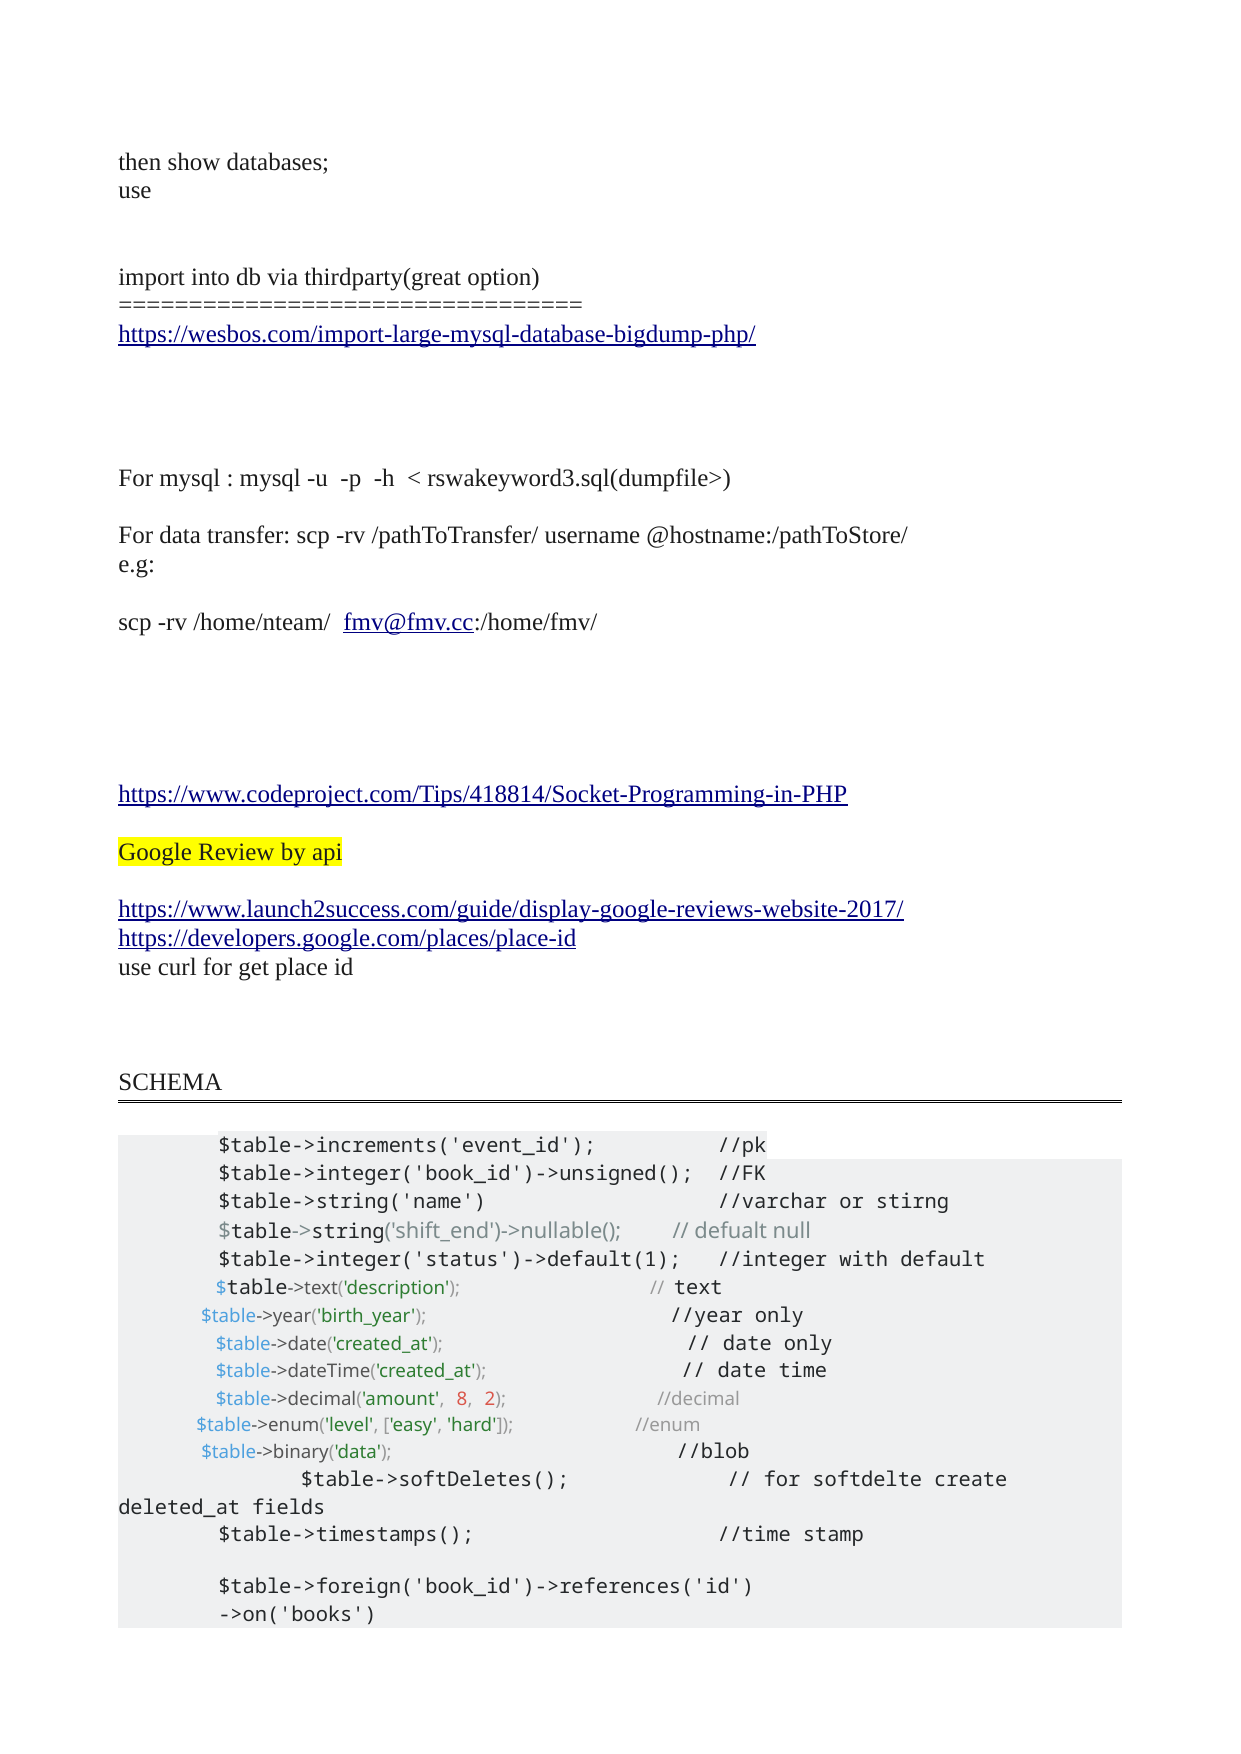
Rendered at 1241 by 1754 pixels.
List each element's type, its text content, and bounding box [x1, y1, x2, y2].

text then show databases; [118, 147, 1122, 176]
text SCHEMA [118, 1067, 1122, 1100]
text ->on('books') [118, 1600, 1122, 1628]
text For mysql : mysql -u -p -h < rswakeyword3.sql(dumpfile>) [118, 463, 1122, 492]
text $table->string('name') //varchar or stirng [118, 1187, 1122, 1215]
text $table->integer('book_id')->unsigned(); //FK [118, 1159, 1122, 1187]
text $table->string('shift_end')->nullable(); // defualt null [118, 1215, 1122, 1245]
text $table->softDeletes(); // for softdelte create deleted_at fields [118, 1464, 1122, 1520]
text ================================= [118, 291, 1122, 319]
text https://wesbos.com/import-large-mysql-database-bigdump-php/ [118, 319, 1122, 348]
text $table->dateTime('created_at'); // date time [118, 1356, 1122, 1384]
text $table->integer('status')->default(1); //integer with default [118, 1245, 1122, 1273]
text scp -rv /home/nteam/ fmv@fmv.cc:/home/fmv/ [118, 607, 1122, 636]
text $table->decimal('amount', 8, 2); //decimal [118, 1384, 1122, 1411]
text use [118, 176, 1122, 204]
text $table->timestamps(); //time stamp [118, 1520, 1122, 1548]
text For data transfer: scp -rv /pathToTransfer/ username @hostname:/pathToStore/ [118, 521, 1122, 549]
text $table->enum('level', ['easy', 'hard']); //enum [118, 1411, 1122, 1437]
text https://www.launch2success.com/guide/display-google-reviews-website-2017/ [118, 894, 1122, 923]
text $table->text('description'); // text [118, 1273, 1122, 1301]
text e.g: [118, 549, 1122, 578]
text $table->date('created_at'); // date only [118, 1328, 1122, 1356]
text https://www.codeproject.com/Tips/418814/Socket-Programming-in-PHP [118, 779, 1122, 808]
text $table->binary('data'); //blob [118, 1437, 1122, 1464]
text $table->increments('event_id'); //pk [118, 1131, 1122, 1159]
text https://developers.google.com/places/place-id [118, 923, 1122, 952]
text Google Review by api [118, 837, 1122, 866]
text $table->foreign('book_id')->references('id') [118, 1572, 1122, 1600]
text $table->year('birth_year'); //year only [118, 1301, 1122, 1328]
text import into db via thirdparty(great option) [118, 262, 1122, 291]
text use curl for get place id [118, 952, 1122, 981]
